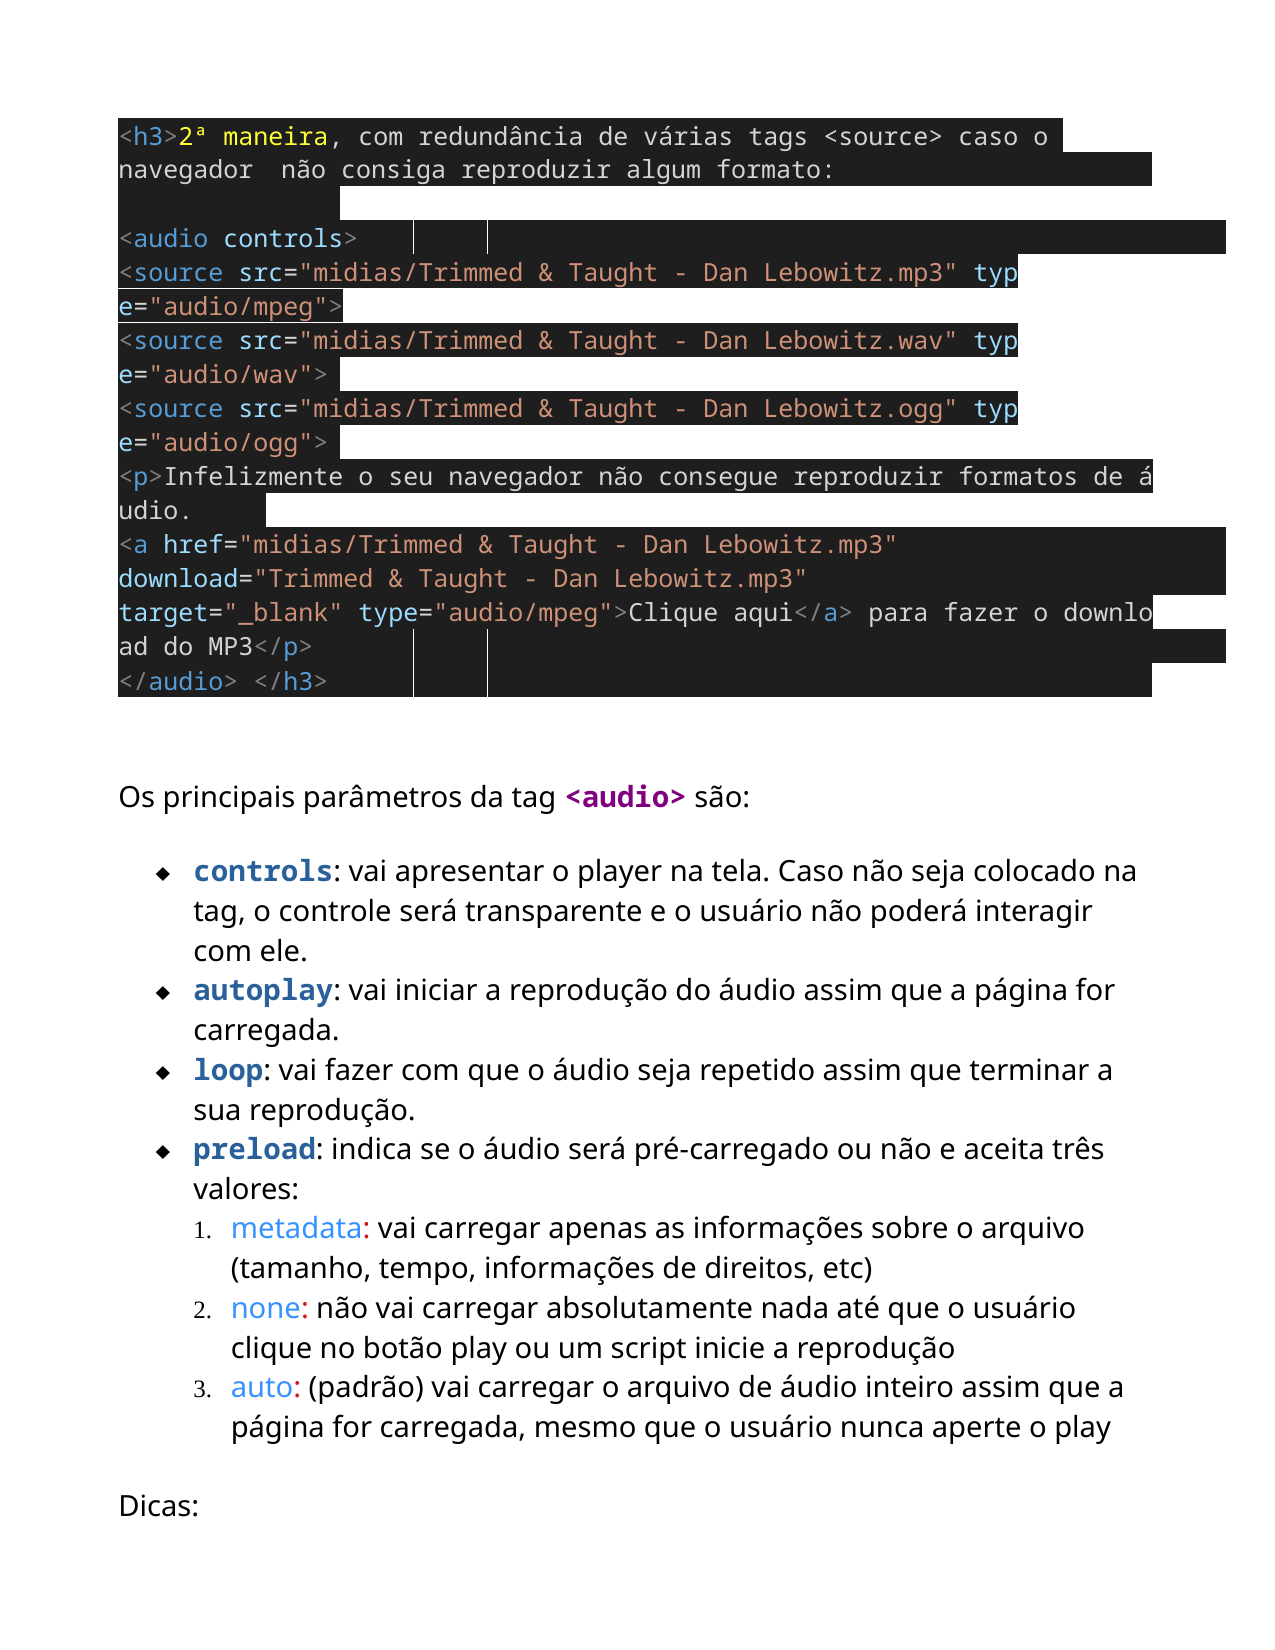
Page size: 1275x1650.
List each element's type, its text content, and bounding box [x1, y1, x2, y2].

text <audio controls> [118, 220, 1157, 254]
text Os principais parâmetros da tag <audio> são: [118, 777, 1198, 816]
text <source src="midias/Trimmed & Taught - Dan Lebowitz.mp3" type="audio/mpeg"> [118, 254, 1157, 322]
list auto: (padrão) vai carregar o arquivo de áudio inteiro assim que a página for carregada, mesmo que o usuário nunca aperte o play [193, 1367, 1157, 1446]
text <p>Infelizmente o seu navegador não consegue reproduzir formatos de áudio. [118, 459, 1157, 527]
text </audio> </h3> [118, 663, 1157, 697]
text <h3>2ª maneira, com redundância de várias tags <source> caso o navegador não consiga reproduzir algum formato: [118, 118, 1157, 220]
text <source src="midias/Trimmed & Taught - Dan Lebowitz.ogg" type="audio/ogg"> [118, 391, 1157, 459]
list autoplay: vai iniciar a reprodução do áudio assim que a página for carregada. [156, 970, 1157, 1049]
text target="_blank" type="audio/mpeg">Clique aqui</a> para fazer o download do MP3</p> [118, 595, 1157, 663]
text Dicas: [118, 1486, 1198, 1525]
list metadata: vai carregar apenas as informações sobre o arquivo (tamanho, tempo, informações de direitos, etc) [193, 1208, 1157, 1287]
text <a href="midias/Trimmed & Taught - Dan Lebowitz.mp3" [118, 527, 1157, 561]
list preload: indica se o áudio será pré-carregado ou não e aceita três valores: [156, 1128, 1157, 1208]
list controls: vai apresentar o player na tela. Caso não seja colocado na tag, o controle será transparente e o usuário não poderá interagir com ele. [156, 851, 1157, 970]
text download="Trimmed & Taught - Dan Lebowitz.mp3" [118, 561, 1157, 595]
list none: não vai carregar absolutamente nada até que o usuário clique no botão play ou um script inicie a reprodução [193, 1287, 1157, 1367]
text <source src="midias/Trimmed & Taught - Dan Lebowitz.wav" type="audio/wav"> [118, 322, 1157, 391]
list loop: vai fazer com que o áudio seja repetido assim que terminar a sua reprodução. [156, 1049, 1157, 1128]
